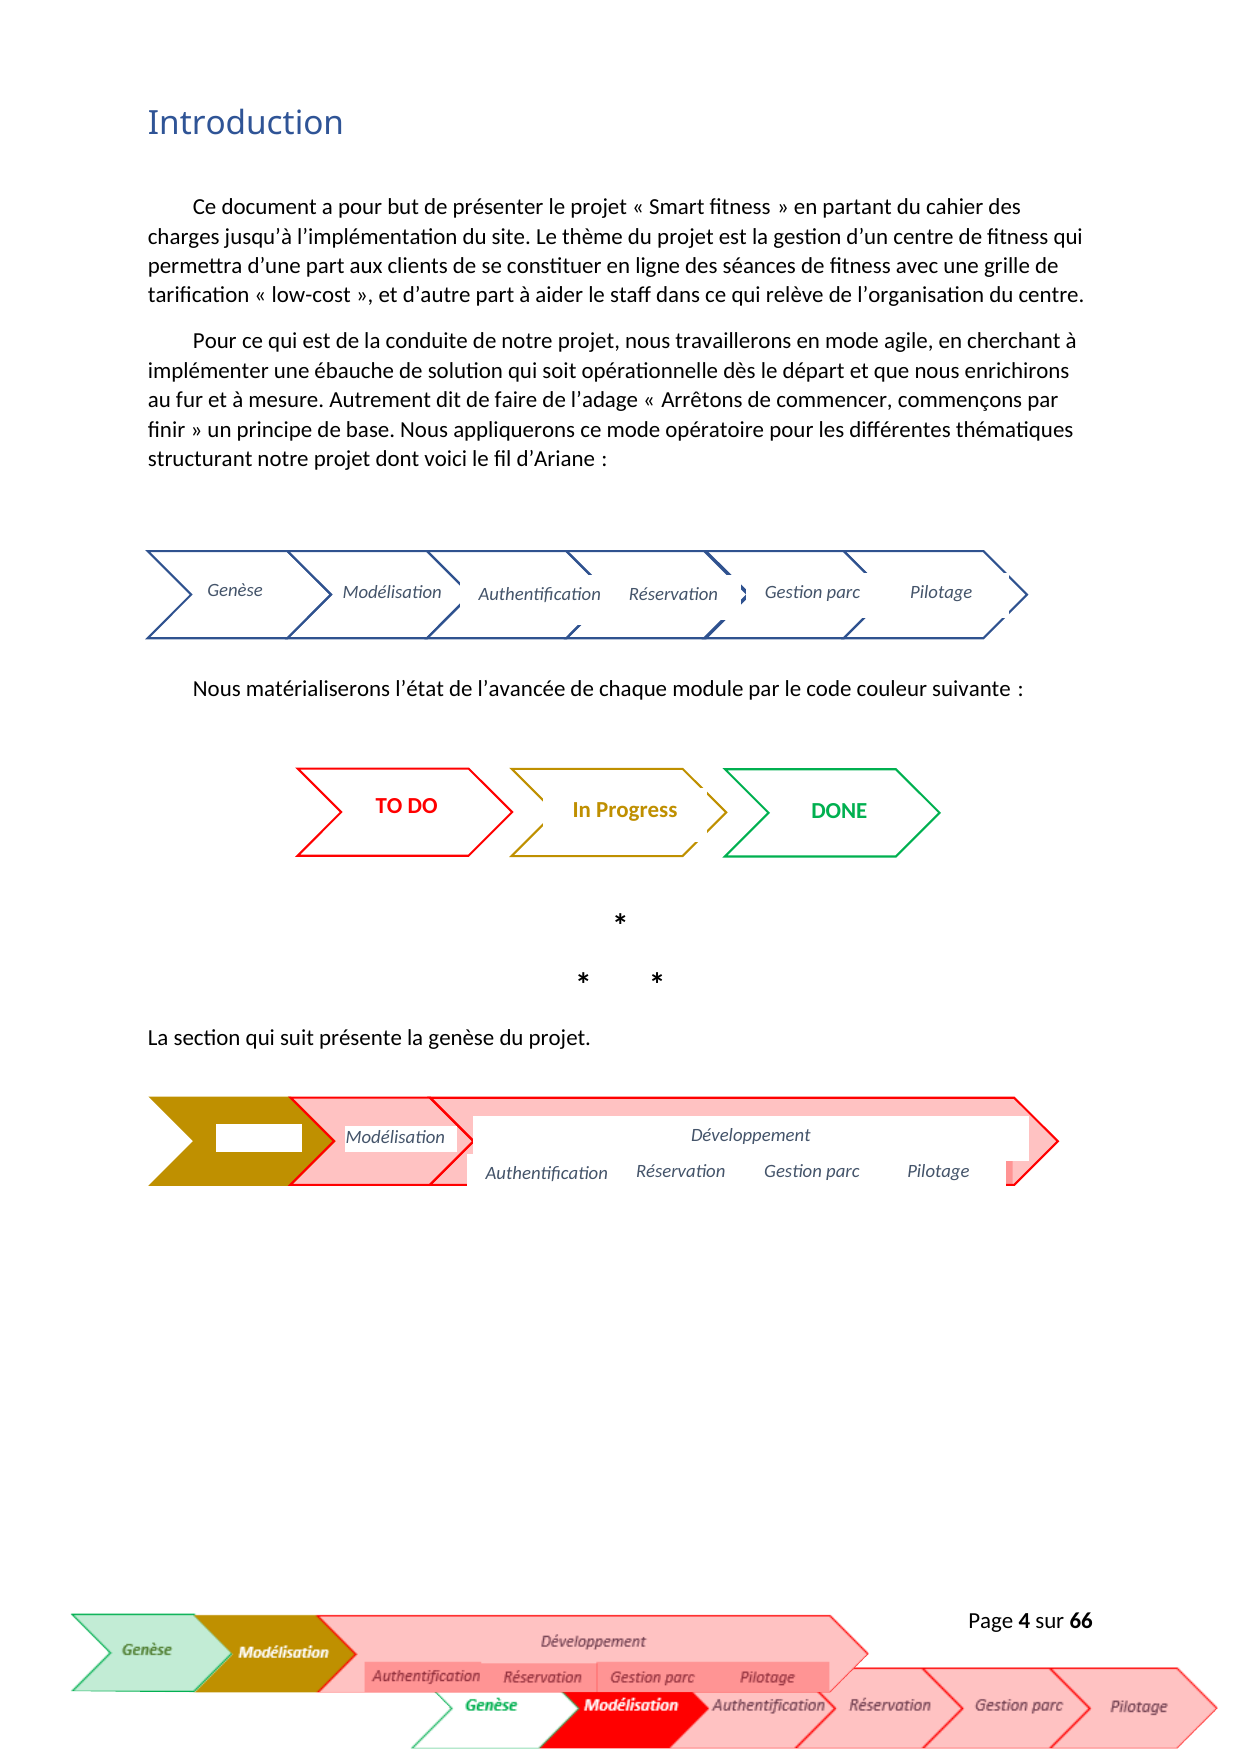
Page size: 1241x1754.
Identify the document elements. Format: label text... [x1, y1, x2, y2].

text Développement [488, 1124, 1014, 1147]
text La section qui suit présente la genèse du projet. [148, 1023, 1092, 1051]
text Gestion parc [760, 1159, 865, 1182]
text * * [148, 964, 1092, 1005]
text Réservation [629, 1159, 733, 1182]
text Pour ce qui est de la conduite de notre projet, nous travaillerons en mode agile, en cherchant à implémenter une ébauche de solution qui soit opérationnelle dès le départ et que nous enrichirons au fur et à mesure. Autrement dit de faire de l’adage « Arrêtons de commencer, commençons par finir » un principe de base. Nous appliquerons ce mode opératoire pour les différentes thématiques structurant notre projet dont voici le fil d’Ariane : [148, 327, 1092, 472]
text Modélisation [342, 580, 454, 603]
subtitle Introduction [148, 99, 1092, 144]
text In Progress [558, 796, 692, 824]
text Réservation [622, 582, 726, 605]
text Nous matérialiserons l’état de l’avancée de chaque module par le code couleur suivante : [148, 674, 1092, 702]
text * [148, 904, 1092, 945]
text Modélisation [345, 1126, 457, 1148]
text Gestion parc [761, 581, 865, 603]
text Pilotage [890, 581, 994, 603]
text Authentification [475, 582, 606, 605]
text Genèse [216, 1124, 302, 1147]
text Ce document a pour but de présenter le projet « Smart fitness » en partant du cahier des charges jusqu’à l’implémentation du site. Le thème du projet est la gestion d’un centre de fitness qui permettra d’une part aux clients de se constituer en ligne des séances de fitness avec une grille de tarification « low-cost », et d’autre part à aider le staff dans ce qui relève de l’organisation du centre. [148, 192, 1092, 309]
text DONE [786, 796, 892, 824]
text Genèse [207, 578, 292, 601]
text Pilotage [887, 1159, 991, 1182]
text TO DO [367, 792, 445, 819]
text Authentification [482, 1161, 613, 1182]
